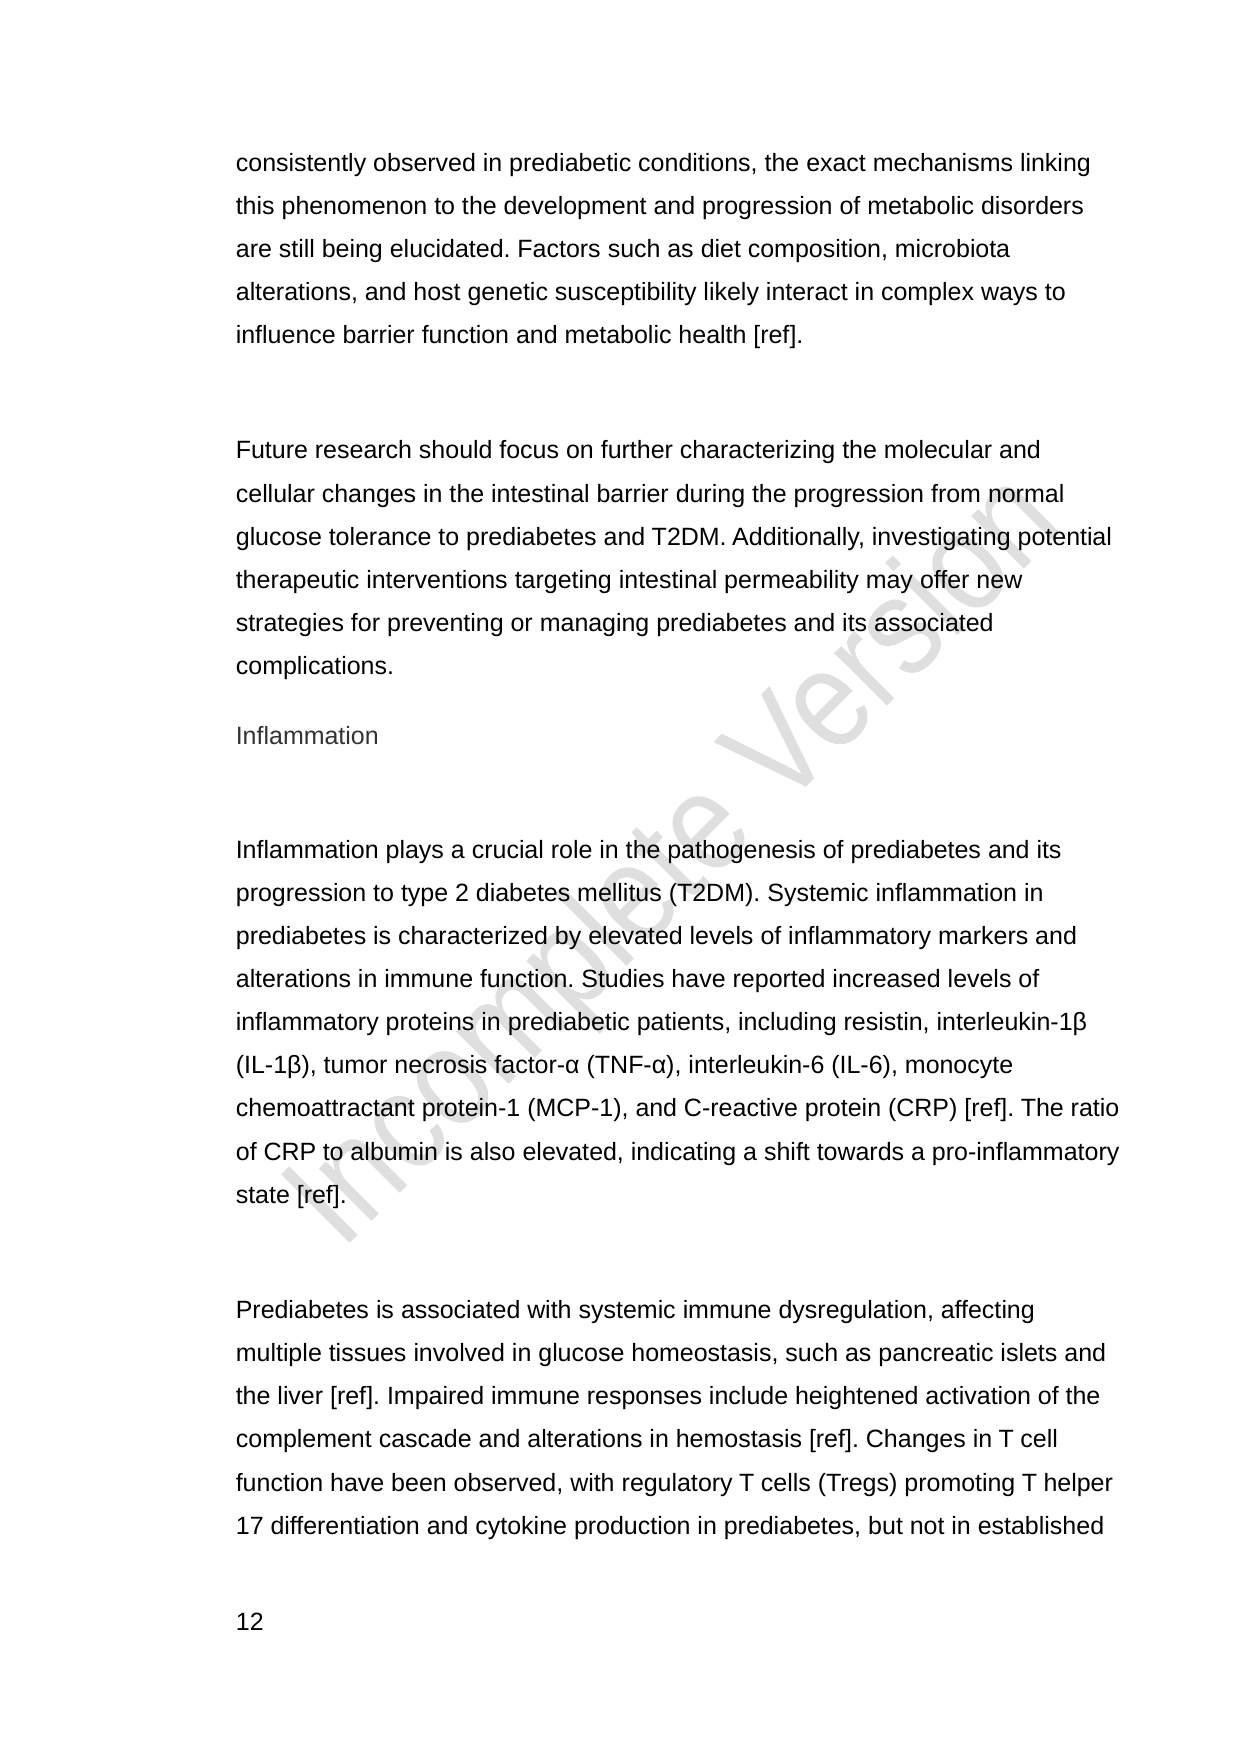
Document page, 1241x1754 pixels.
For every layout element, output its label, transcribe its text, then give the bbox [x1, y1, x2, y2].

text Inflammation plays a crucial role in the pathogenesis of prediabetes and its progression to type 2 diabetes mellitus (T2DM). Systemic inflammation in prediabetes is characterized by elevated levels of inflammatory markers and alterations in immune function. Studies have reported increased levels of inflammatory proteins in prediabetic patients, including resistin, interleukin-1β (IL-1β), tumor necrosis factor-α (TNF-α), interleukin-6 (IL-6), monocyte chemoattractant protein-1 (MCP-1), and C-reactive protein (CRP) [ref]. The ratio of CRP to albumin is also elevated, indicating a shift towards a pro-inflammatory state [ref]. [236, 835, 1122, 1208]
subtitle Inflammation [236, 721, 788, 750]
subtitle [787, 721, 1122, 750]
text Future research should focus on further characterizing the molecular and cellular changes in the intestinal barrier during the progression from normal glucose tolerance to prediabetes and T2DM. Additionally, investigating potential therapeutic interventions targeting intestinal permeability may offer new strategies for preventing or managing prediabetes and its associated complications. [236, 436, 1122, 680]
text Prediabetes is associated with systemic immune dysregulation, affecting multiple tissues involved in glucose homeostasis, such as pancreatic islets and the liver [ref]. Impaired immune responses include heightened activation of the complement cascade and alterations in hemostasis [ref]. Changes in T cell function have been observed, with regulatory T cells (Tregs) promoting T helper 17 differentiation and cytokine production in prediabetes, but not in established [236, 1295, 1122, 1539]
text consistently observed in prediabetic conditions, the exact mechanisms linking this phenomenon to the development and progression of metabolic disorders are still being elucidated. Factors such as diet composition, microbiota alterations, and host genetic susceptibility likely interact in complex ways to influence barrier function and metabolic health [ref]. [236, 148, 1122, 349]
